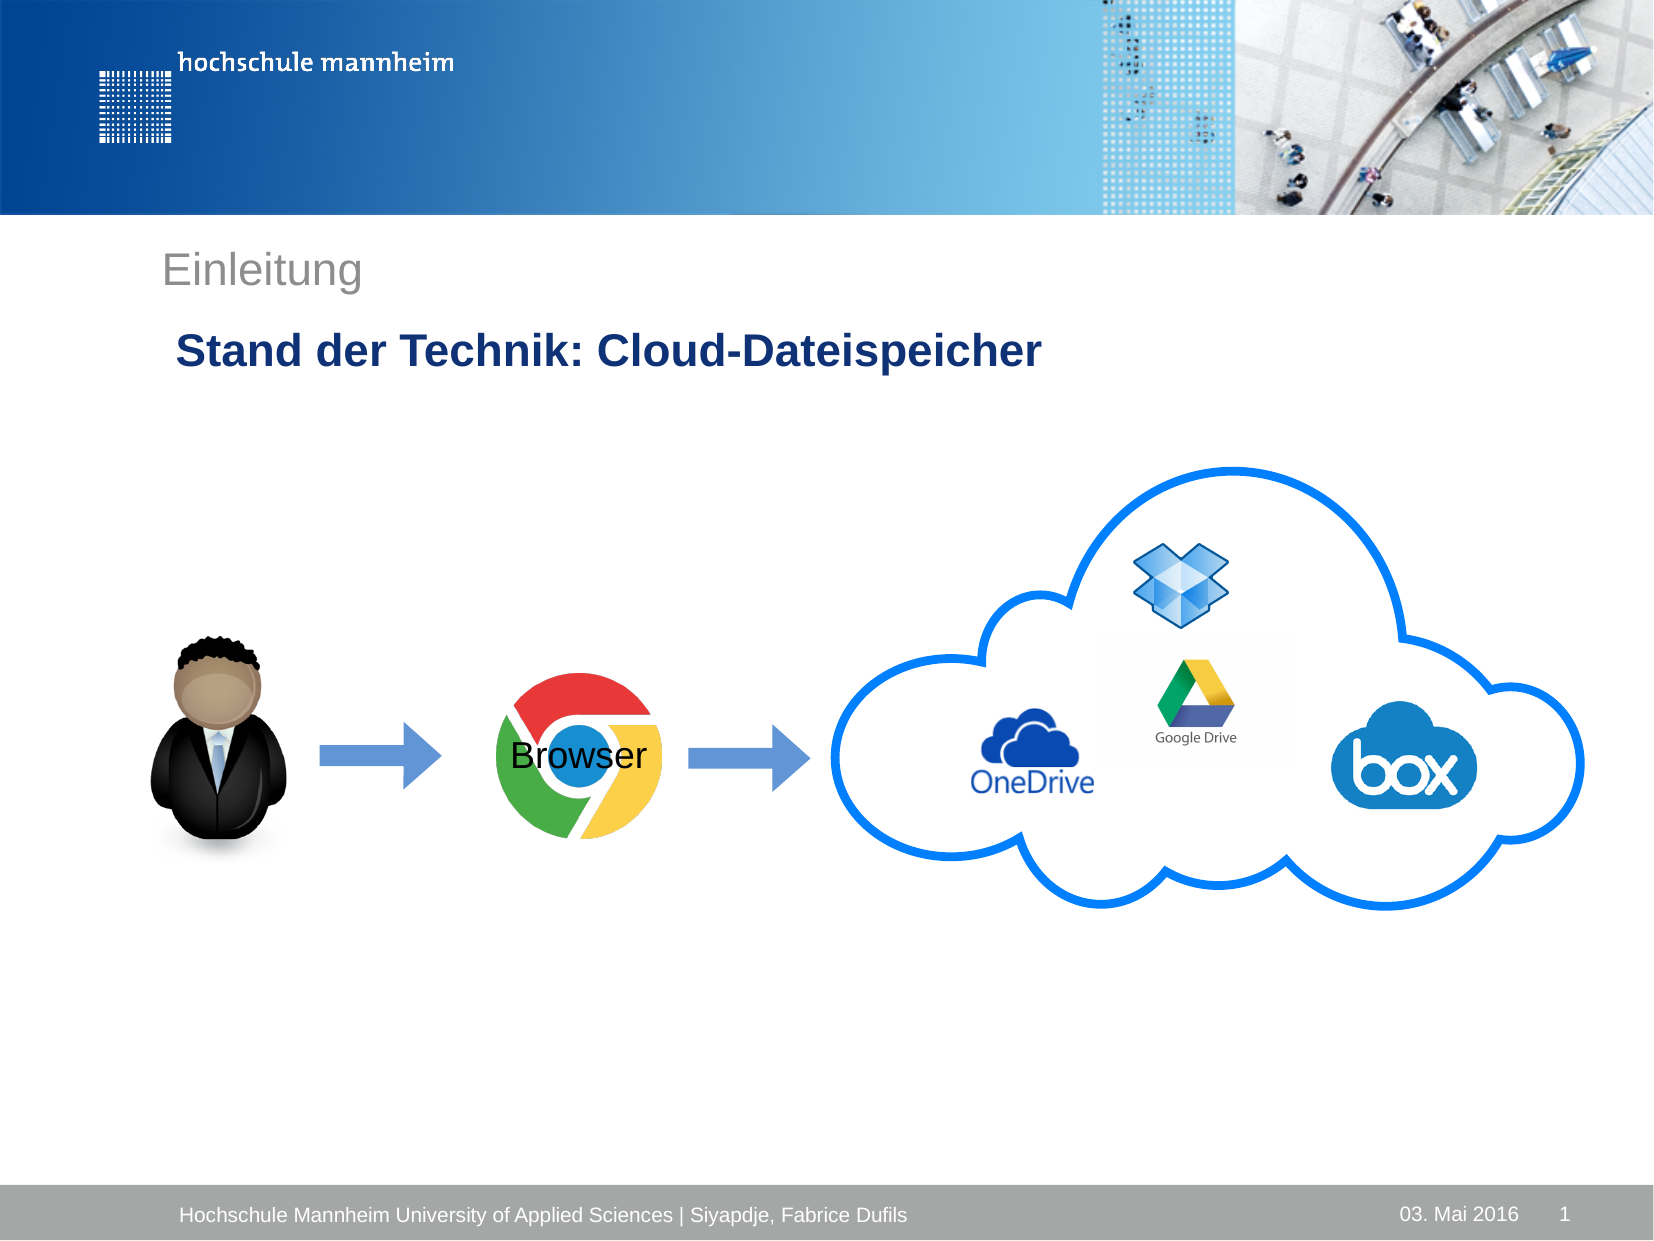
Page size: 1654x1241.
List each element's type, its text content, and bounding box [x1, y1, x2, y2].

footer Hochschule Mannheim University of Applied Sciences | Siyapdje, Fabrice Dufils [179, 1198, 1192, 1227]
picture [685, 720, 814, 796]
picture [127, 619, 308, 863]
picture [496, 673, 662, 839]
picture [0, 0, 1654, 215]
title Stand der Technik: Cloud-Dateispeicher [175, 320, 1569, 464]
text_box Einleitung [146, 236, 378, 303]
slide_number 03. Mai 2016 1 [1204, 1198, 1571, 1227]
picture [826, 343, 1595, 957]
picture [316, 717, 446, 794]
